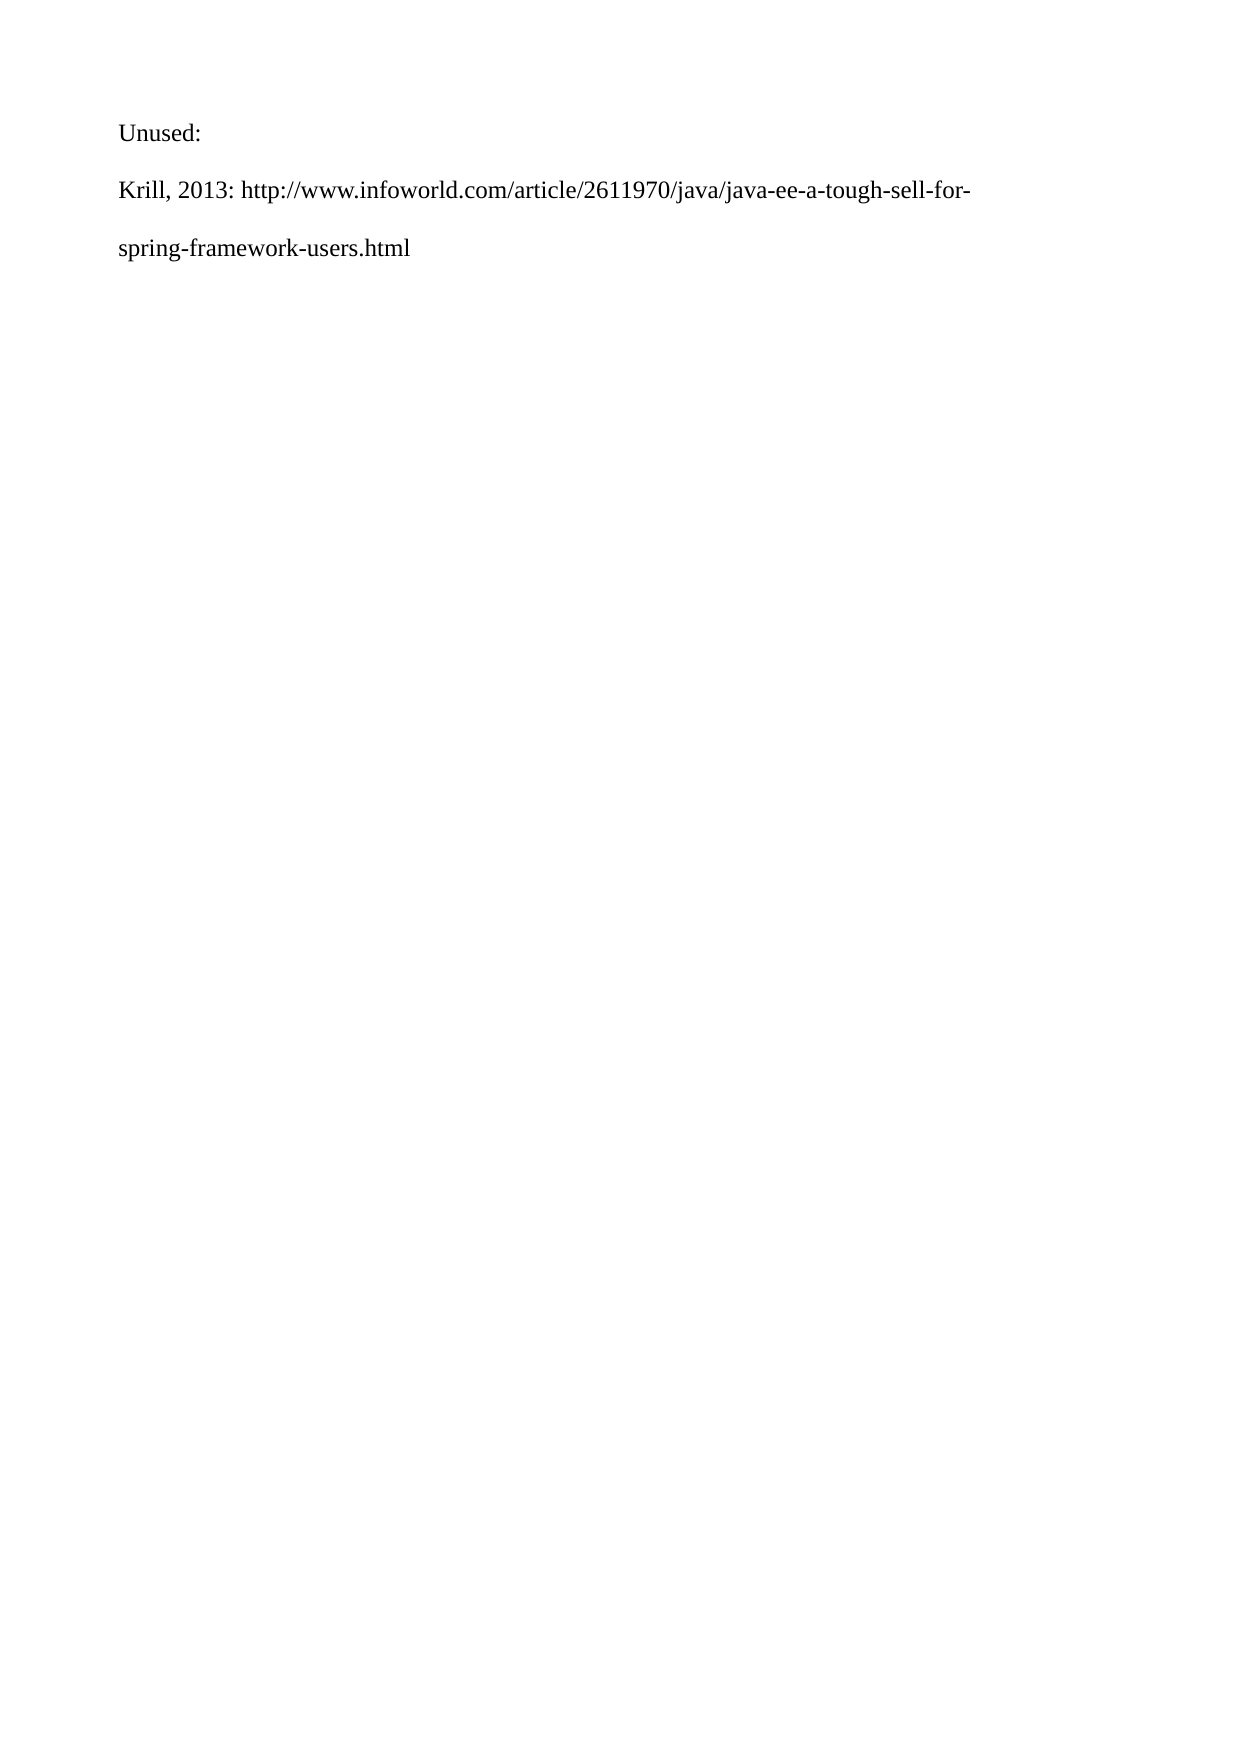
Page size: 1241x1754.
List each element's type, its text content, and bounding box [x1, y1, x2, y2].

text Unused: [118, 118, 1122, 147]
text Krill, 2013: http://www.infoworld.com/article/2611970/java/java-ee-a-tough-sell-for-spring-framework-users.html [118, 176, 1022, 262]
